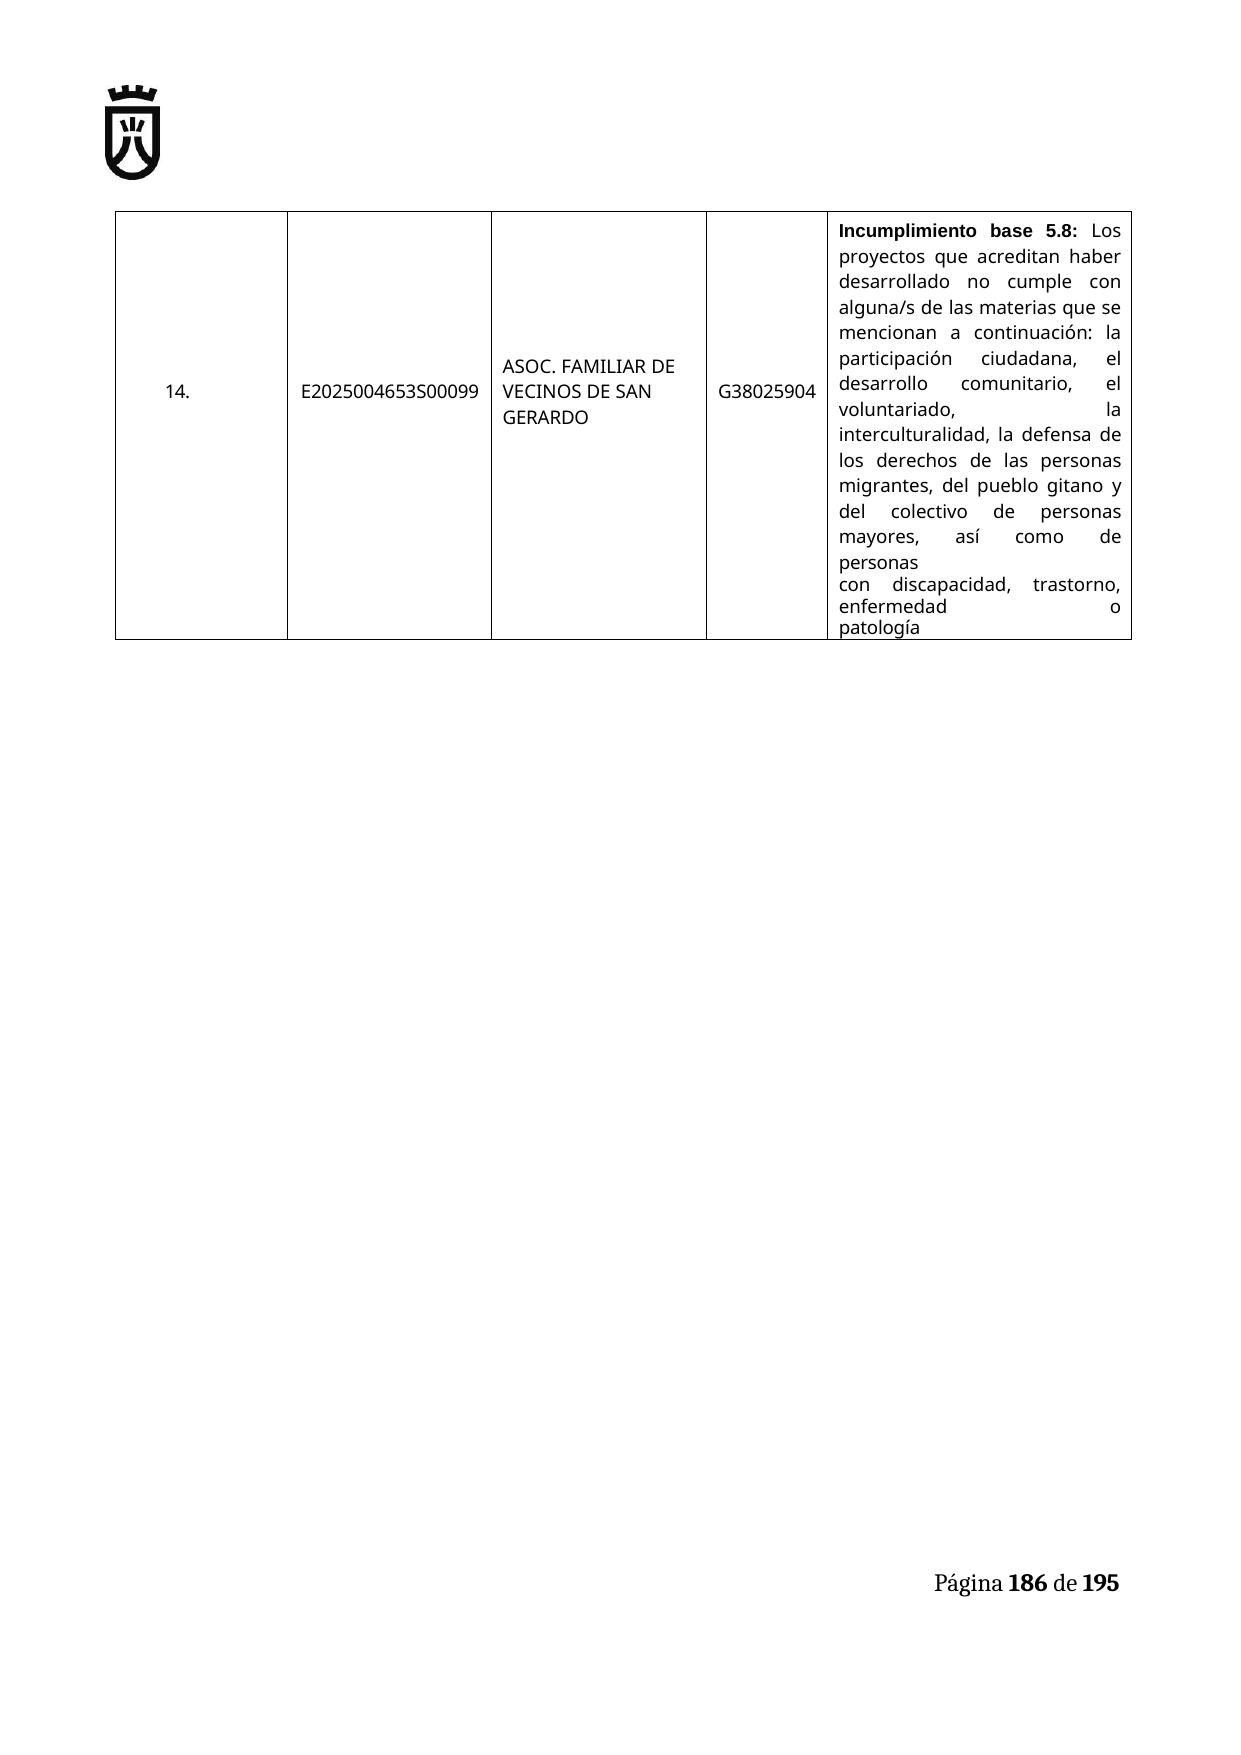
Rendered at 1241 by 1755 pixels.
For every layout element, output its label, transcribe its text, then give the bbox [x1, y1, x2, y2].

table_cell G38025904 [707, 212, 827, 639]
table_cell 14. [116, 212, 287, 639]
table_cell ASOC. FAMILIAR DE VECINOS DE SAN GERARDO [492, 212, 706, 639]
table_cell E2025004653S00099 [288, 212, 491, 639]
table_cell Incumplimiento base 5.8: Los proyectos que acreditan haber desarrollado no cumple con alguna/s de las materias que se mencionan a continuación: la participación ciudadana, el desarrollo comunitario, el voluntariado, la interculturalidad, la defensa de los derechos de las personas migrantes, del pueblo gitano y del colectivo de personas mayores, así como de personas con discapacidad, trastorno, enfermedad o patología [828, 212, 1131, 639]
